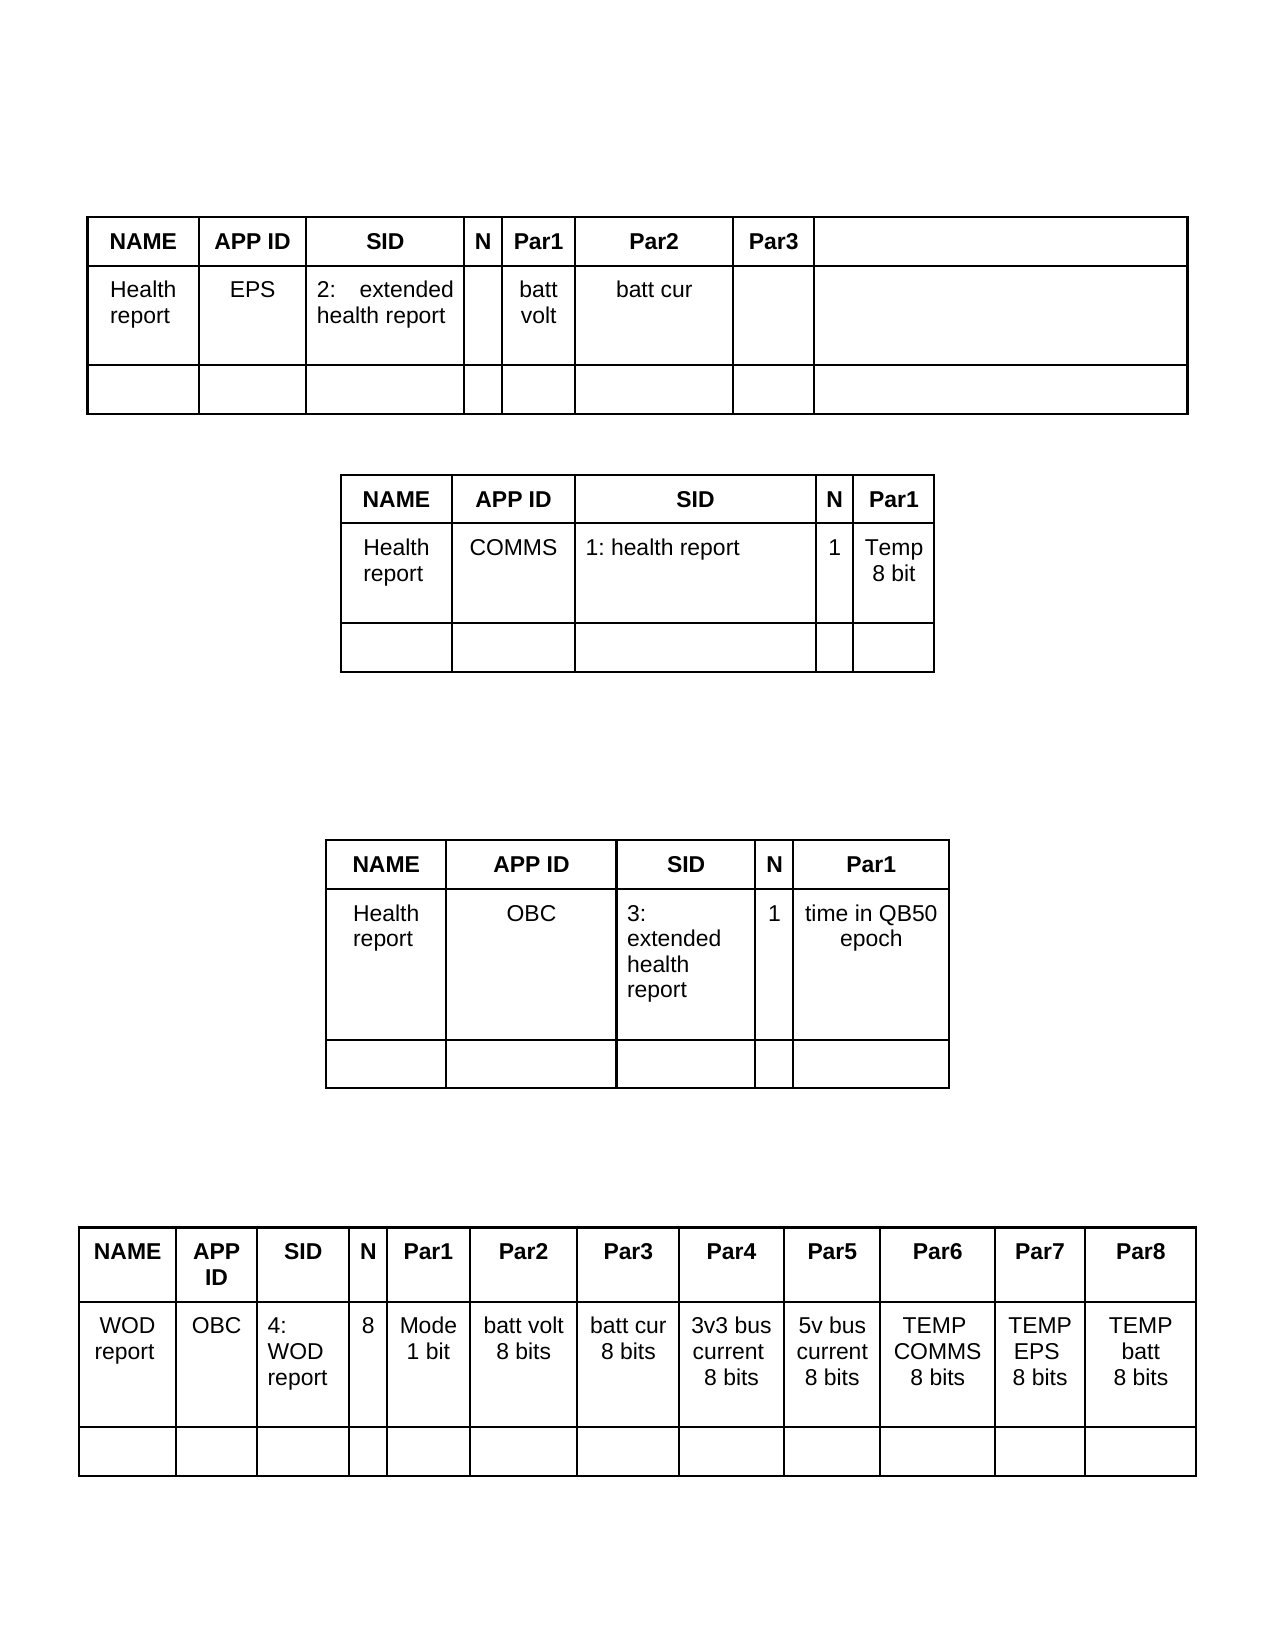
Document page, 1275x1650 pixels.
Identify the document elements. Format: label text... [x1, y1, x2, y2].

table_cell [881, 1428, 994, 1474]
table_cell [815, 366, 1186, 413]
table_cell [307, 366, 463, 413]
table_cell 8 [350, 1303, 386, 1426]
table_cell [200, 366, 305, 413]
table_header Par7 [996, 1229, 1084, 1301]
table_header Par2 [576, 218, 732, 264]
table_header Par6 [881, 1229, 994, 1301]
table_cell [734, 267, 813, 364]
table_header APP ID [200, 218, 305, 264]
table_cell [503, 366, 574, 413]
table_cell Health report [342, 524, 451, 622]
table_cell [756, 1041, 792, 1087]
table_cell Mode 1 bit [388, 1303, 469, 1426]
table_cell [734, 366, 813, 413]
table_cell [1086, 1428, 1195, 1474]
table_header APP ID [453, 476, 574, 522]
table_header Par1 [794, 841, 948, 888]
table_header APP ID [177, 1229, 256, 1301]
table_cell [817, 624, 852, 671]
table_cell 1: health report [576, 524, 815, 622]
table_cell TEMP COMMS 8 bits [881, 1303, 994, 1426]
table_cell [680, 1428, 783, 1474]
table_header SID [576, 476, 815, 522]
table_header Par1 [503, 218, 574, 264]
table_cell [465, 267, 501, 364]
table_cell [177, 1428, 256, 1474]
table_cell 3: extended health report [618, 890, 754, 1039]
table_cell [854, 624, 933, 671]
table_cell [576, 624, 815, 671]
table_header N [350, 1229, 386, 1301]
table_header NAME [80, 1229, 175, 1301]
table_header SID [618, 841, 754, 888]
table_header NAME [327, 841, 445, 888]
table_header APP ID [447, 841, 615, 888]
table_header Par3 [734, 218, 813, 264]
table_cell batt cur [576, 267, 732, 364]
table_cell 1 [817, 524, 852, 622]
table_cell 4: WOD report [258, 1303, 348, 1426]
table_cell [785, 1428, 879, 1474]
table_cell 2: extended health report [307, 267, 463, 364]
table_header N [817, 476, 852, 522]
table_cell batt volt [503, 267, 574, 364]
table_header N [465, 218, 501, 264]
table_cell [327, 1041, 445, 1087]
table_cell [447, 1041, 615, 1087]
table_cell Temp 8 bit [854, 524, 933, 622]
table_header NAME [89, 218, 198, 264]
table_cell [350, 1428, 386, 1474]
table_cell [996, 1428, 1084, 1474]
table_header Par1 [854, 476, 933, 522]
table_header Par3 [578, 1229, 678, 1301]
table_cell [576, 366, 732, 413]
table_cell [89, 366, 198, 413]
table_header SID [258, 1229, 348, 1301]
table_cell OBC [447, 890, 615, 1039]
table_cell [578, 1428, 678, 1474]
table_cell [618, 1041, 754, 1087]
table_header Par5 [785, 1229, 879, 1301]
table_header Par1 [388, 1229, 469, 1301]
table_header N [756, 841, 792, 888]
table_cell [258, 1428, 348, 1474]
table_cell [471, 1428, 576, 1474]
table_header Par4 [680, 1229, 783, 1301]
table_cell EPS [200, 267, 305, 364]
table_cell [342, 624, 451, 671]
table_cell batt cur 8 bits [578, 1303, 678, 1426]
table_cell [453, 624, 574, 671]
table_cell 1 [756, 890, 792, 1039]
table_cell [388, 1428, 469, 1474]
table_cell [794, 1041, 948, 1087]
table_cell [815, 267, 1186, 364]
table_cell TEMP EPS 8 bits [996, 1303, 1084, 1426]
table_header Par8 [1086, 1229, 1195, 1301]
table_cell Health report [327, 890, 445, 1039]
table_cell 5v bus current 8 bits [785, 1303, 879, 1426]
table_header NAME [342, 476, 451, 522]
table_header [815, 218, 1186, 264]
table_header SID [307, 218, 463, 264]
table_cell WOD report [80, 1303, 175, 1426]
table_header Par2 [471, 1229, 576, 1301]
table_cell [465, 366, 501, 413]
table_cell Health report [89, 267, 198, 364]
table_cell OBC [177, 1303, 256, 1426]
table_cell TEMP batt 8 bits [1086, 1303, 1195, 1426]
table_cell time in QB50 epoch [794, 890, 948, 1039]
table_cell batt volt 8 bits [471, 1303, 576, 1426]
table_cell 3v3 bus current 8 bits [680, 1303, 783, 1426]
table_cell [80, 1428, 175, 1474]
table_cell COMMS [453, 524, 574, 622]
